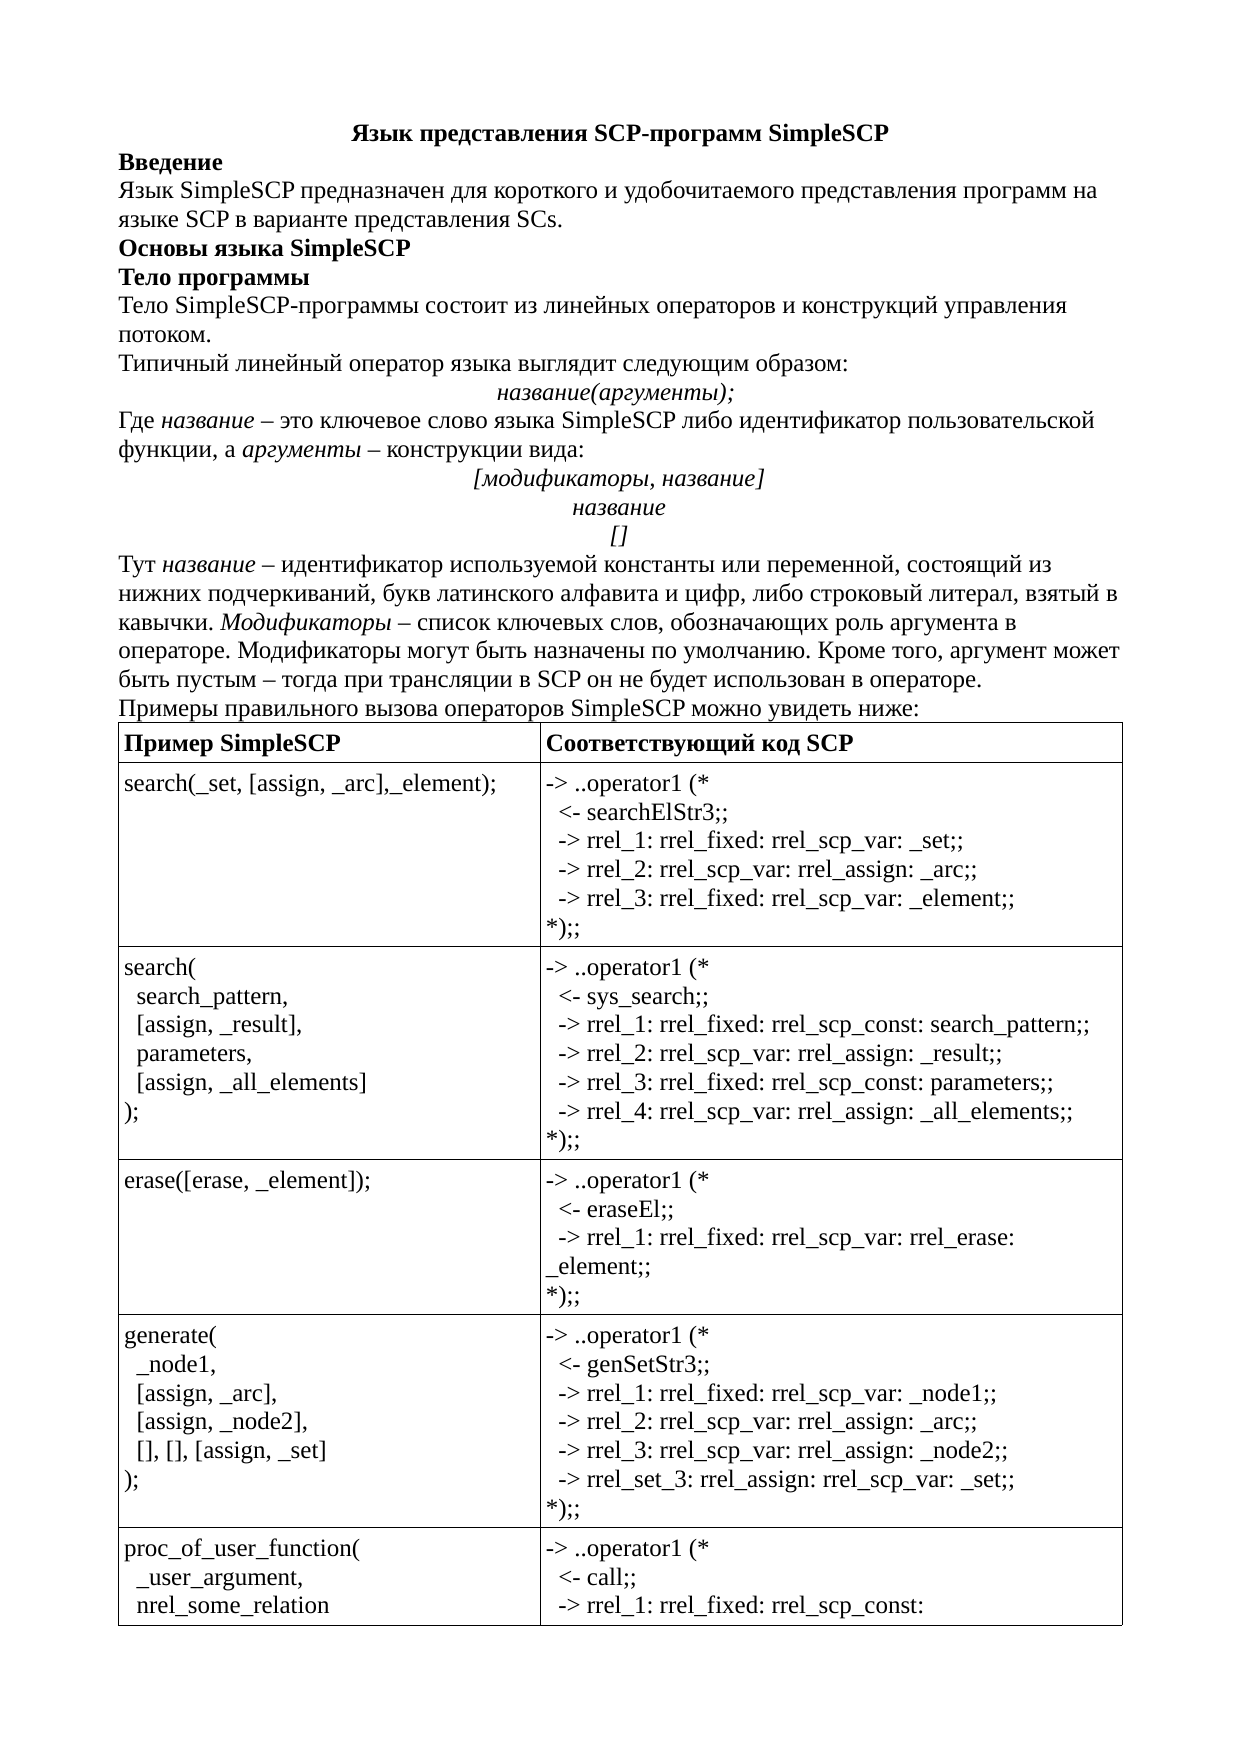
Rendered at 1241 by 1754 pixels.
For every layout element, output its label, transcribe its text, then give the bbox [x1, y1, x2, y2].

text Примеры правильного вызова операторов SimpleSCP можно увидеть ниже: [118, 693, 1122, 722]
text Основы языка SimpleSCP [118, 233, 1122, 262]
table_cell -> ..operator1 (* <- call;; -> rrel_1: rrel_fixed: rrel_scp_const: [541, 1528, 1122, 1625]
text Язык SimpleSCP предназначен для короткого и удобочитаемого представления программ на языке SCP в варианте представления SCs. [118, 176, 1122, 233]
table_cell search(_set, [assign, _arc],_element); [119, 763, 540, 946]
table_cell generate( _node1, [assign, _arc], [assign, _node2], [], [], [assign, _set] ); [119, 1315, 540, 1527]
text Введение [118, 147, 1122, 176]
table_cell -> ..operator1 (* <- searchElStr3;; -> rrel_1: rrel_fixed: rrel_scp_var: _set;; -> rrel_2: rrel_scp_var: rrel_assign: _arc;; -> rrel_3: rrel_fixed: rrel_scp_var: _element;; *);; [541, 763, 1122, 946]
table_cell -> ..operator1 (* <- eraseEl;; -> rrel_1: rrel_fixed: rrel_scp_var: rrel_erase: _element;; *);; [541, 1160, 1122, 1314]
table_cell -> ..operator1 (* <- sys_search;; -> rrel_1: rrel_fixed: rrel_scp_const: search_pattern;; -> rrel_2: rrel_scp_var: rrel_assign: _result;; -> rrel_3: rrel_fixed: rrel_scp_const: parameters;; -> rrel_4: rrel_scp_var: rrel_assign: _all_elements;; *);; [541, 947, 1122, 1159]
table_header Пример SimpleSCP [119, 723, 540, 762]
text Тут название – идентификатор используемой константы или переменной, состоящий из нижних подчеркиваний, букв латинского алфавита и цифр, либо строковый литерал, взятый в кавычки. Модификаторы – список ключевых слов, обозначающих роль аргумента в операторе. Модификаторы могут быть назначены по умолчанию. Кроме того, аргумент может быть пустым – тогда при трансляции в SCP он не будет использован в операторе. [118, 549, 1122, 693]
text [] [118, 521, 1122, 549]
text [модификаторы, название] [118, 463, 1122, 492]
table_cell search( search_pattern, [assign, _result], parameters, [assign, _all_elements] ); [119, 947, 540, 1159]
table_cell erase([erase, _element]); [119, 1160, 540, 1314]
text Тело программы [118, 262, 1122, 291]
text название(аргументы); [118, 377, 1122, 406]
text название [118, 492, 1122, 521]
text Типичный линейный оператор языка выглядит следующим образом: [118, 348, 1122, 377]
table_header Соответствующий код SCP [541, 723, 1122, 762]
text Язык представления SCP-программ SimpleSCP [118, 118, 1122, 147]
text Где название – это ключевое слово языка SimpleSCP либо идентификатор пользовательской функции, а аргументы – конструкции вида: [118, 406, 1122, 463]
table_cell -> ..operator1 (* <- genSetStr3;; -> rrel_1: rrel_fixed: rrel_scp_var: _node1;; -> rrel_2: rrel_scp_var: rrel_assign: _arc;; -> rrel_3: rrel_scp_var: rrel_assign: _node2;; -> rrel_set_3: rrel_assign: rrel_scp_var: _set;; *);; [541, 1315, 1122, 1527]
table_cell proc_of_user_function( _user_argument, nrel_some_relation [119, 1528, 540, 1625]
text Тело SimpleSCP-программы состоит из линейных операторов и конструкций управления потоком. [118, 291, 1122, 348]
